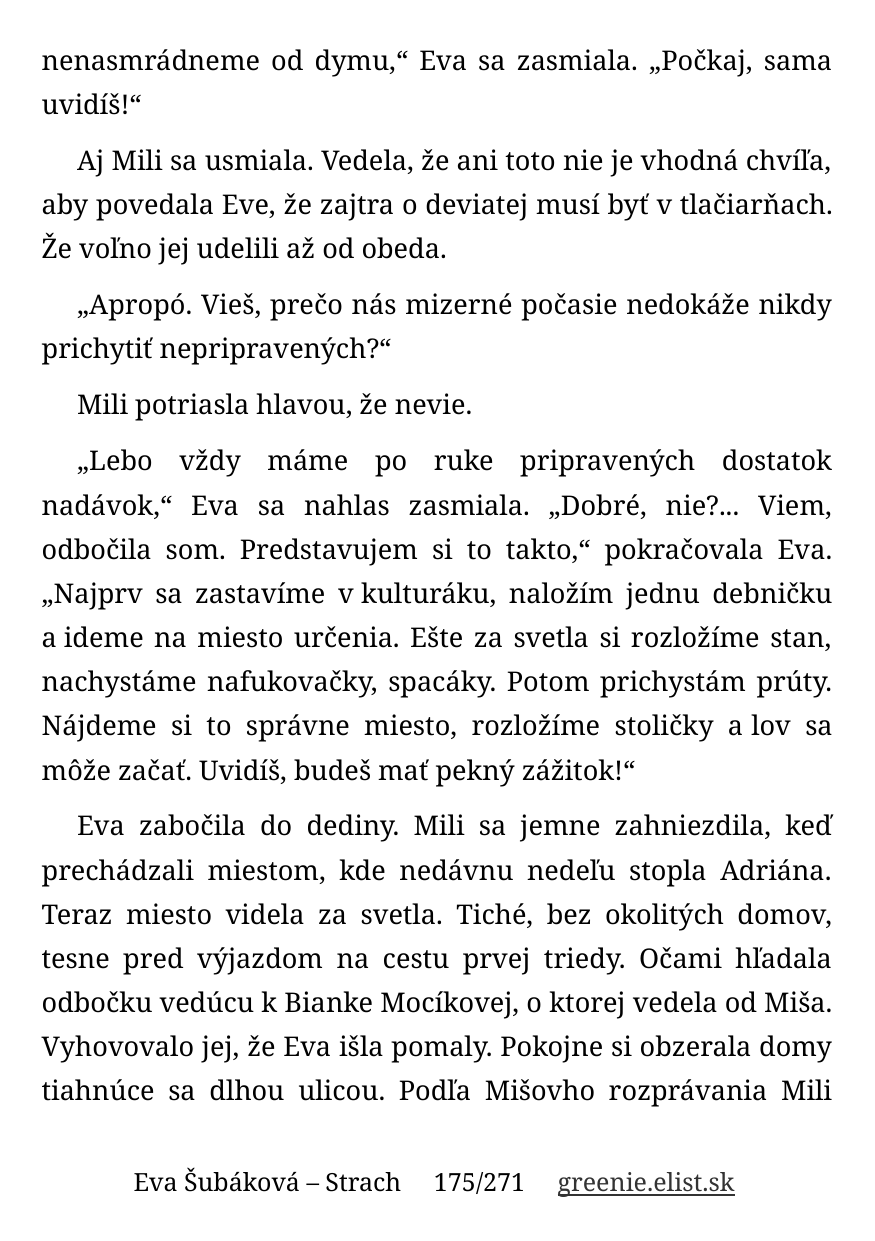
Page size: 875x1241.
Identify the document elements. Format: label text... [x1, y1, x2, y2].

text Eva zabočila do dediny. Mili sa jemne zahniezdila, keď prechádzali miestom, kde nedávnu nedeľu stopla Adriána. Teraz miesto videla za svetla. Tiché, bez okolitých domov, tesne pred výjazdom na cestu prvej triedy. Očami hľadala odbočku vedúcu k Bianke Mocíkovej, o ktorej vedela od Miša. Vyhovovalo jej, že Eva išla pomaly. Pokojne si obzerala domy tiahnúce sa dlhou ulicou. Podľa Mišovho rozprávania Mili [41, 807, 833, 1109]
text Aj Mili sa usmiala. Vedela, že ani toto nie je vhodná chvíľa, aby povedala Eve, že zajtra o deviatej musí byť v tlačiarňach. Že voľno jej udelili až od obeda. [41, 141, 833, 267]
text nenasmrádneme od dymu,“ Eva sa zasmiala. „Počkaj, sama uvidíš!“ [41, 41, 833, 122]
text Mili potriasla hlavou, že nevie. [41, 386, 833, 423]
text „Lebo vždy máme po ruke pripravených dostatok nadávok,“ Eva sa nahlas zasmiala. „Dobré, nie?... Viem, odbočila som. Predstavujem si to takto,“ pokračovala Eva. „Najprv sa zastavíme v kulturáku, naložím jednu debničku a ideme na miesto určenia. Ešte za svetla si rozložíme stan, nachystáme nafukovačky, spacáky. Potom prichystám prúty. Nájdeme si to správne miesto, rozložíme stoličky a lov sa môže začať. Uvidíš, budeš mať pekný zážitok!“ [41, 442, 833, 788]
text „Apropó. Vieš, prečo nás mizerné počasie nedokáže nikdy prichytiť nepripravených?“ [41, 286, 833, 367]
